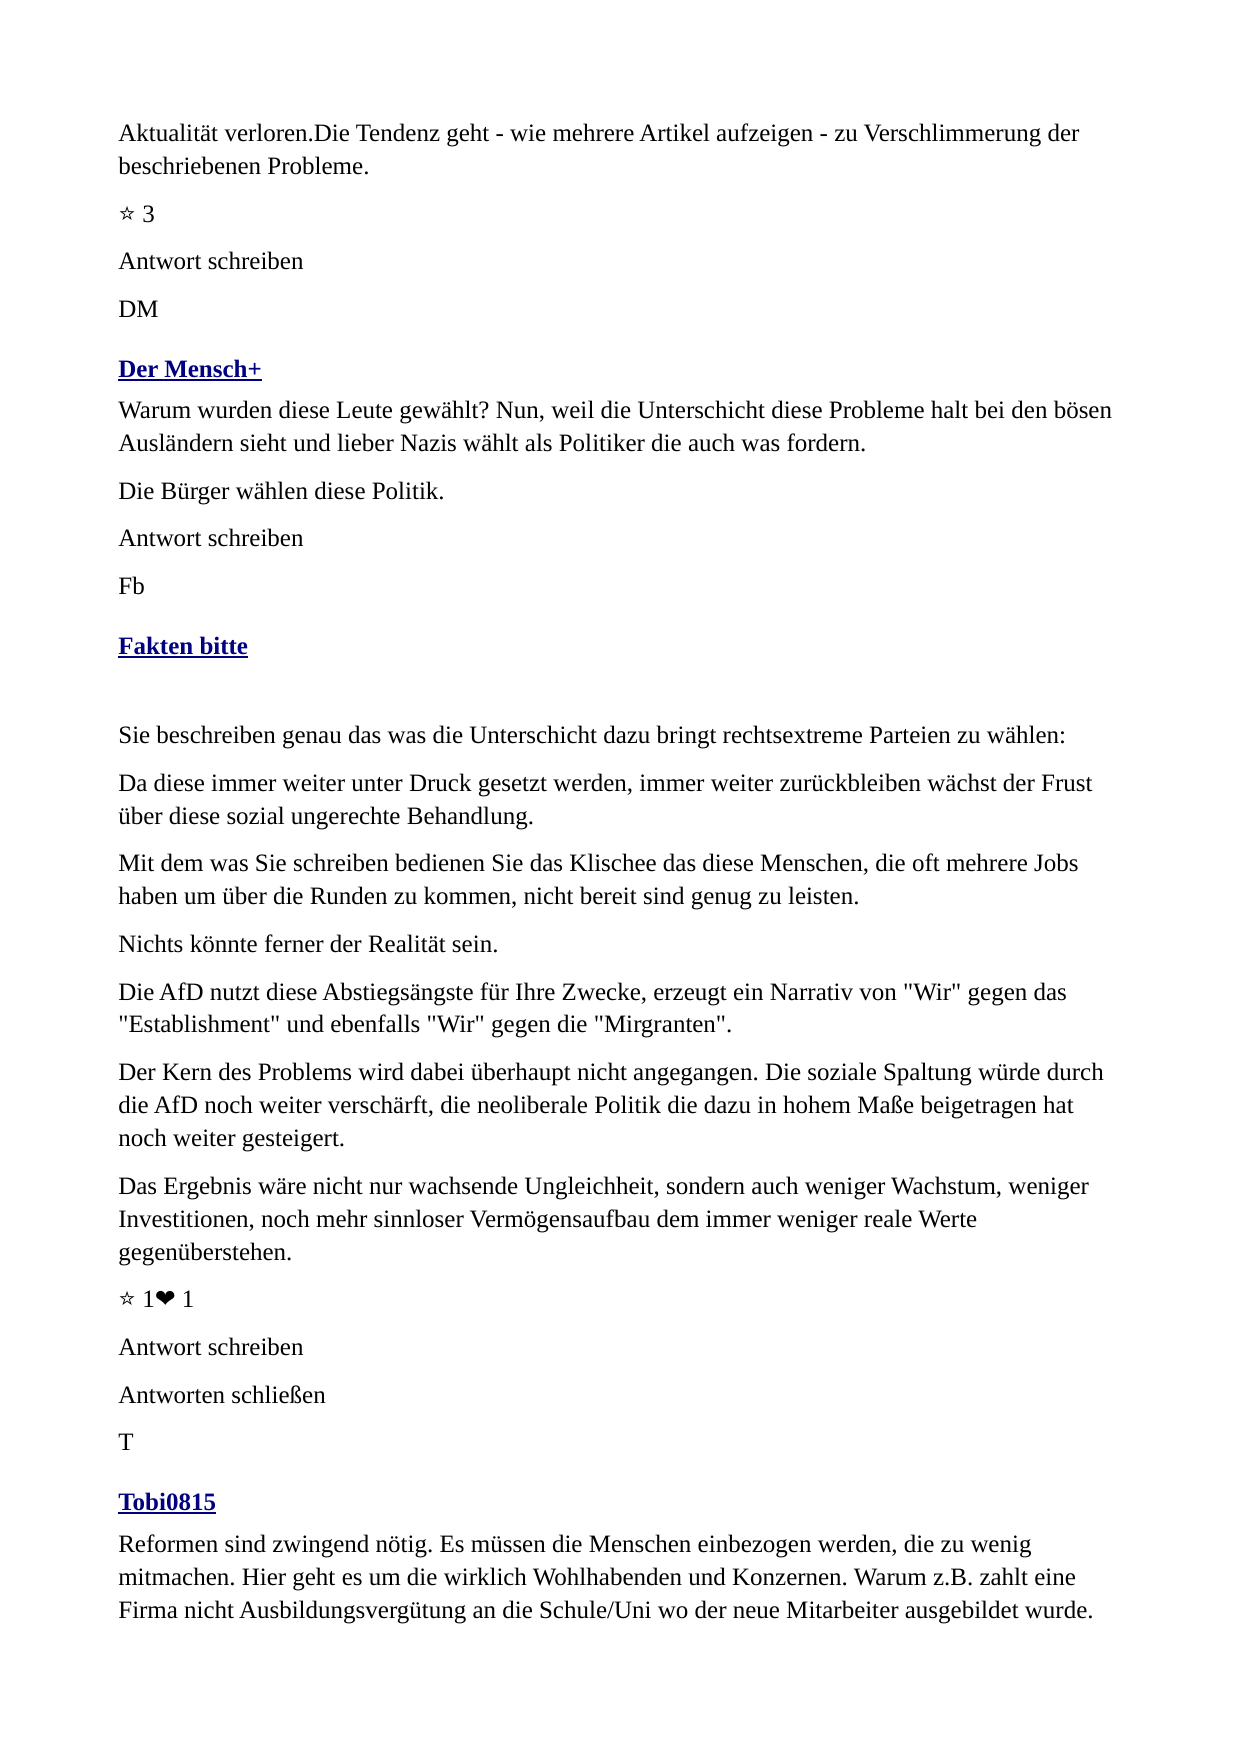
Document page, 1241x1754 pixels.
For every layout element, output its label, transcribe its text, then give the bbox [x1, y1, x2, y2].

text Antwort schreiben [118, 523, 1122, 552]
text Mit dem was Sie schreiben bedienen Sie das Klischee das diese Menschen, die oft mehrere Jobs haben um über die Runden zu kommen, nicht bereit sind genug zu leisten. [118, 848, 1122, 910]
text Der Kern des Problems wird dabei überhaupt nicht angegangen. Die soziale Spaltung würde durch die AfD noch weiter verschärft, die neoliberale Politik die dazu in hohem Maße beigetragen hat noch weiter gesteigert. [118, 1057, 1122, 1152]
text T [118, 1427, 1122, 1456]
text Das Ergebnis wäre nicht nur wachsende Ungleichheit, sondern auch weniger Wachstum, weniger Investitionen, noch mehr sinnloser Vermögensaufbau dem immer weniger reale Werte gegenüberstehen. [118, 1171, 1122, 1266]
subtitle Fakten bitte [118, 631, 1122, 660]
text Die AfD nutzt diese Abstiegsängste für Ihre Zwecke, erzeugt ein Narrativ von "Wir" gegen das "Establishment" und ebenfalls "Wir" gegen die "Mirgranten". [118, 977, 1122, 1038]
text Aktualität verloren.Die Tendenz geht - wie mehrere Artikel aufzeigen - zu Verschlimmerung der beschriebenen Probleme. [118, 118, 1122, 180]
text Reformen sind zwingend nötig. Es müssen die Menschen einbezogen werden, die zu wenig mitmachen. Hier geht es um die wirklich Wohlhabenden und Konzernen. Warum z.B. zahlt eine Firma nicht Ausbildungsvergütung an die Schule/Uni wo der neue Mitarbeiter ausgebildet wurde. [118, 1529, 1122, 1623]
text Sie beschreiben genau das was die Unterschicht dazu bringt rechtsextreme Parteien zu wählen: [118, 720, 1122, 749]
text Antworten schließen [118, 1380, 1122, 1408]
text Nichts könnte ferner der Realität sein. [118, 929, 1122, 958]
text Fb [118, 571, 1122, 600]
text ⭐️ 1❤️ 1 [118, 1284, 1122, 1313]
subtitle Der Mensch+ [118, 354, 1122, 383]
text Warum wurden diese Leute gewählt? Nun, weil die Unterschicht diese Probleme halt bei den bösen Ausländern sieht und lieber Nazis wählt als Politiker die auch was fordern. [118, 395, 1122, 457]
text Die Bürger wählen diese Politik. [118, 476, 1122, 505]
text DM [118, 294, 1122, 323]
text Antwort schreiben [118, 1332, 1122, 1361]
text ⭐️ 3 [118, 199, 1122, 227]
text Antwort schreiben [118, 246, 1122, 275]
text Da diese immer weiter unter Druck gesetzt werden, immer weiter zurückbleiben wächst der Frust über diese sozial ungerechte Behandlung. [118, 768, 1122, 829]
subtitle Tobi0815 [118, 1487, 1122, 1516]
